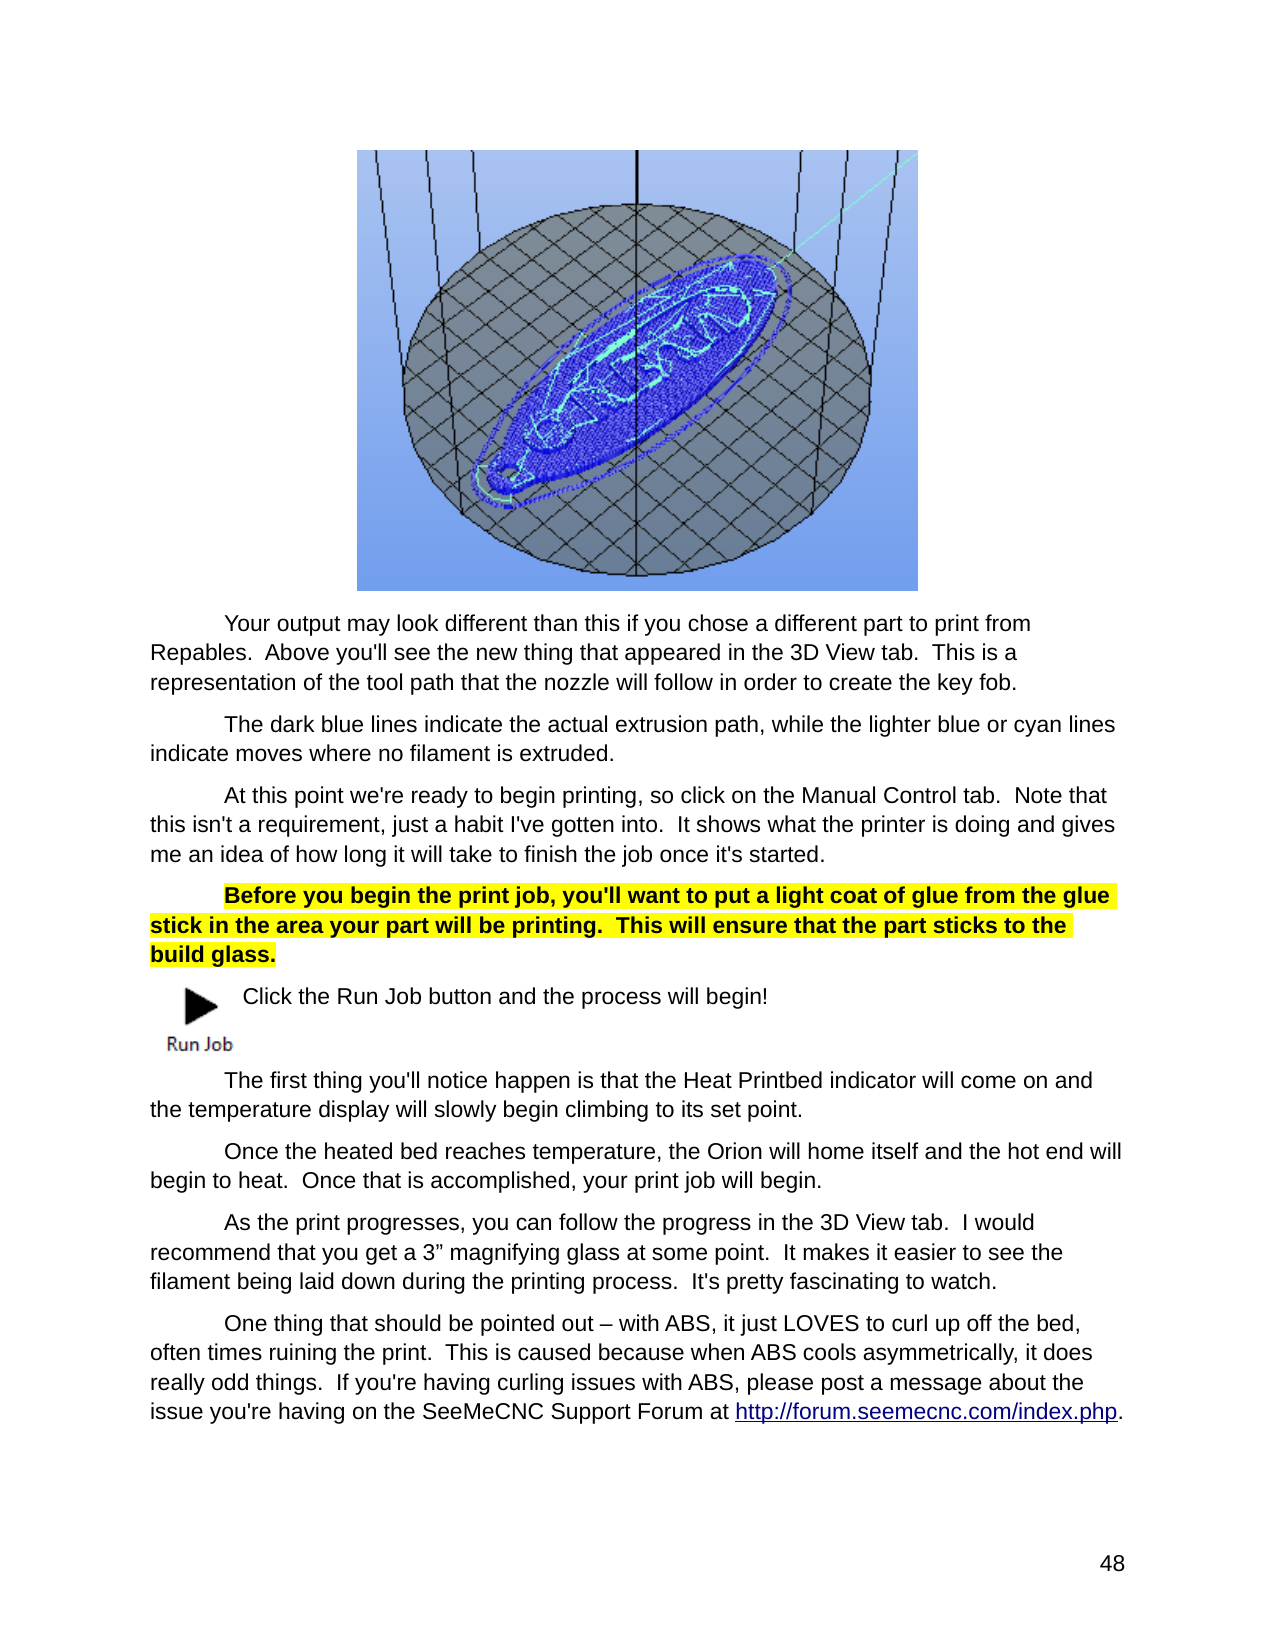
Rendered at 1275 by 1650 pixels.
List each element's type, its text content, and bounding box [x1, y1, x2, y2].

picture [357, 150, 918, 591]
text The first thing you'll notice happen is that the Heat Printbed indicator will come on and the temperature display will slowly begin climbing to its set point. [150, 1067, 1125, 1122]
text Click the Run Job button and the process will begin! [243, 984, 1125, 1009]
text One thing that should be pointed out – with ABS, it just LOVES to curl up off the bed, often times ruining the print. This is caused because when ABS cools asymmetrically, it does really odd things. If you're having curling issues with ABS, please post a message about the issue you're having on the SeeMeCNC Support Forum at http://forum.seemecnc.com/index.php. [150, 1311, 1125, 1424]
picture [154, 982, 243, 1059]
text Your output may look different than this if you chose a different part to print from Repables. Above you'll see the new thing that appeared in the 3D View tab. This is a representation of the tool path that the nozzle will follow in order to create the key fob. [150, 611, 1125, 695]
text The dark blue lines indicate the actual extrusion path, while the lighter blue or cyan lines indicate moves where no filament is extruded. [150, 711, 1125, 766]
text As the print progresses, you can follow the progress in the 3D View tab. I would recommend that you get a 3” magnifying glass at some point. It makes it easier to see the filament being laid down during the printing process. It's pretty fascinating to watch. [150, 1210, 1125, 1294]
text Once the heated bed reaches temperature, the Orion will home itself and the hot end will begin to heat. Once that is accomplished, your print job will begin. [150, 1139, 1125, 1194]
text Before you begin the print job, you'll want to put a light coat of glue from the glue stick in the area your part will be printing. This will ensure that the part sticks to the build glass. [150, 883, 1125, 967]
text At this point we're ready to begin printing, so click on the Manual Control tab. Note that this isn't a requirement, just a habit I've gotten into. It shows what the printer is doing and gives me an idea of how long it will take to finish the job once it's started. [150, 782, 1125, 867]
